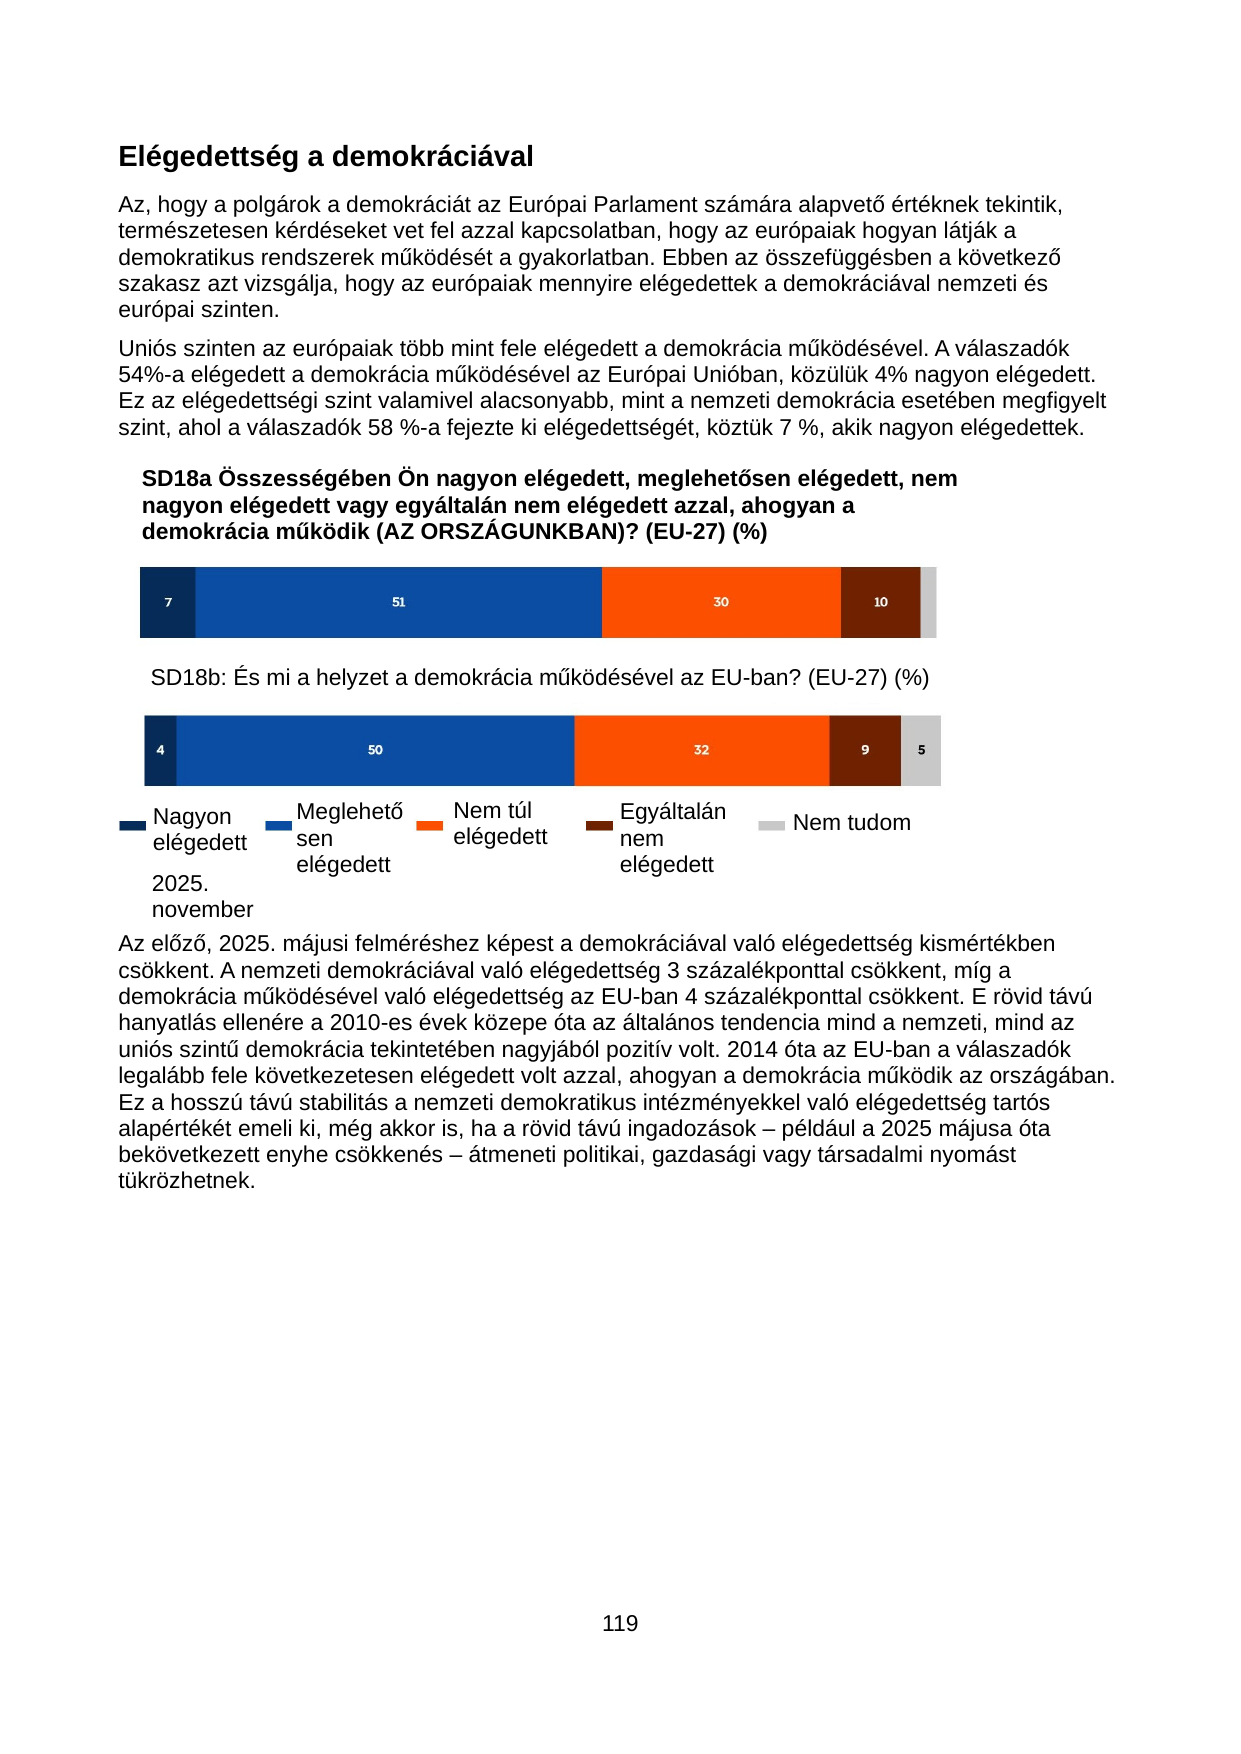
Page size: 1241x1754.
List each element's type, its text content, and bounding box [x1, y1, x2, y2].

text Az, hogy a polgárok a demokráciát az Európai Parlament számára alapvető értéknek tekintik, természetesen kérdéseket vet fel azzal kapcsolatban, hogy az európaiak hogyan látják a demokratikus rendszerek működését a gyakorlatban. Ebben az összefüggésben a következő szakasz azt vizsgálja, hogy az európaiak mennyire elégedettek a demokráciával nemzeti és európai szinten. [118, 191, 1122, 323]
text Az előző, 2025. májusi felméréshez képest a demokráciával való elégedettség kismértékben csökkent. A nemzeti demokráciával való elégedettség 3 százalékponttal csökkent, míg a demokrácia működésével való elégedettség az EU-ban 4 százalékponttal csökkent. E rövid távú hanyatlás ellenére a 2010-es évek közepe óta az általános tendencia mind a nemzeti, mind az uniós szintű demokrácia tekintetében nagyjából pozitív volt. 2014 óta az EU-ban a válaszadók legalább fele következetesen elégedett volt azzal, ahogyan a demokrácia működik az országában. Ez a hosszú távú stabilitás a nemzeti demokratikus intézményekkel való elégedettség tartós alapértékét emeli ki, még akkor is, ha a rövid távú ingadozások – például a 2025 májusa óta bekövetkezett enyhe csökkenés – átmeneti politikai, gazdasági vagy társadalmi nyomást tükrözhetnek. [118, 452, 1122, 1194]
text Uniós szinten az európaiak több mint fele elégedett a demokrácia működésével. A válaszadók 54%-a elégedett a demokrácia működésével az Európai Unióban, közülük 4% nagyon elégedett. Ez az elégedettségi szint valamivel alacsonyabb, mint a nemzeti demokrácia esetében megfigyelt szint, ahol a válaszadók 58 %-a fejezte ki elégedettségét, köztük 7 %, akik nagyon elégedettek. [118, 334, 1122, 440]
picture [127, 563, 949, 793]
picture [118, 818, 788, 832]
subtitle Elégedettség a demokráciával [118, 139, 1122, 172]
